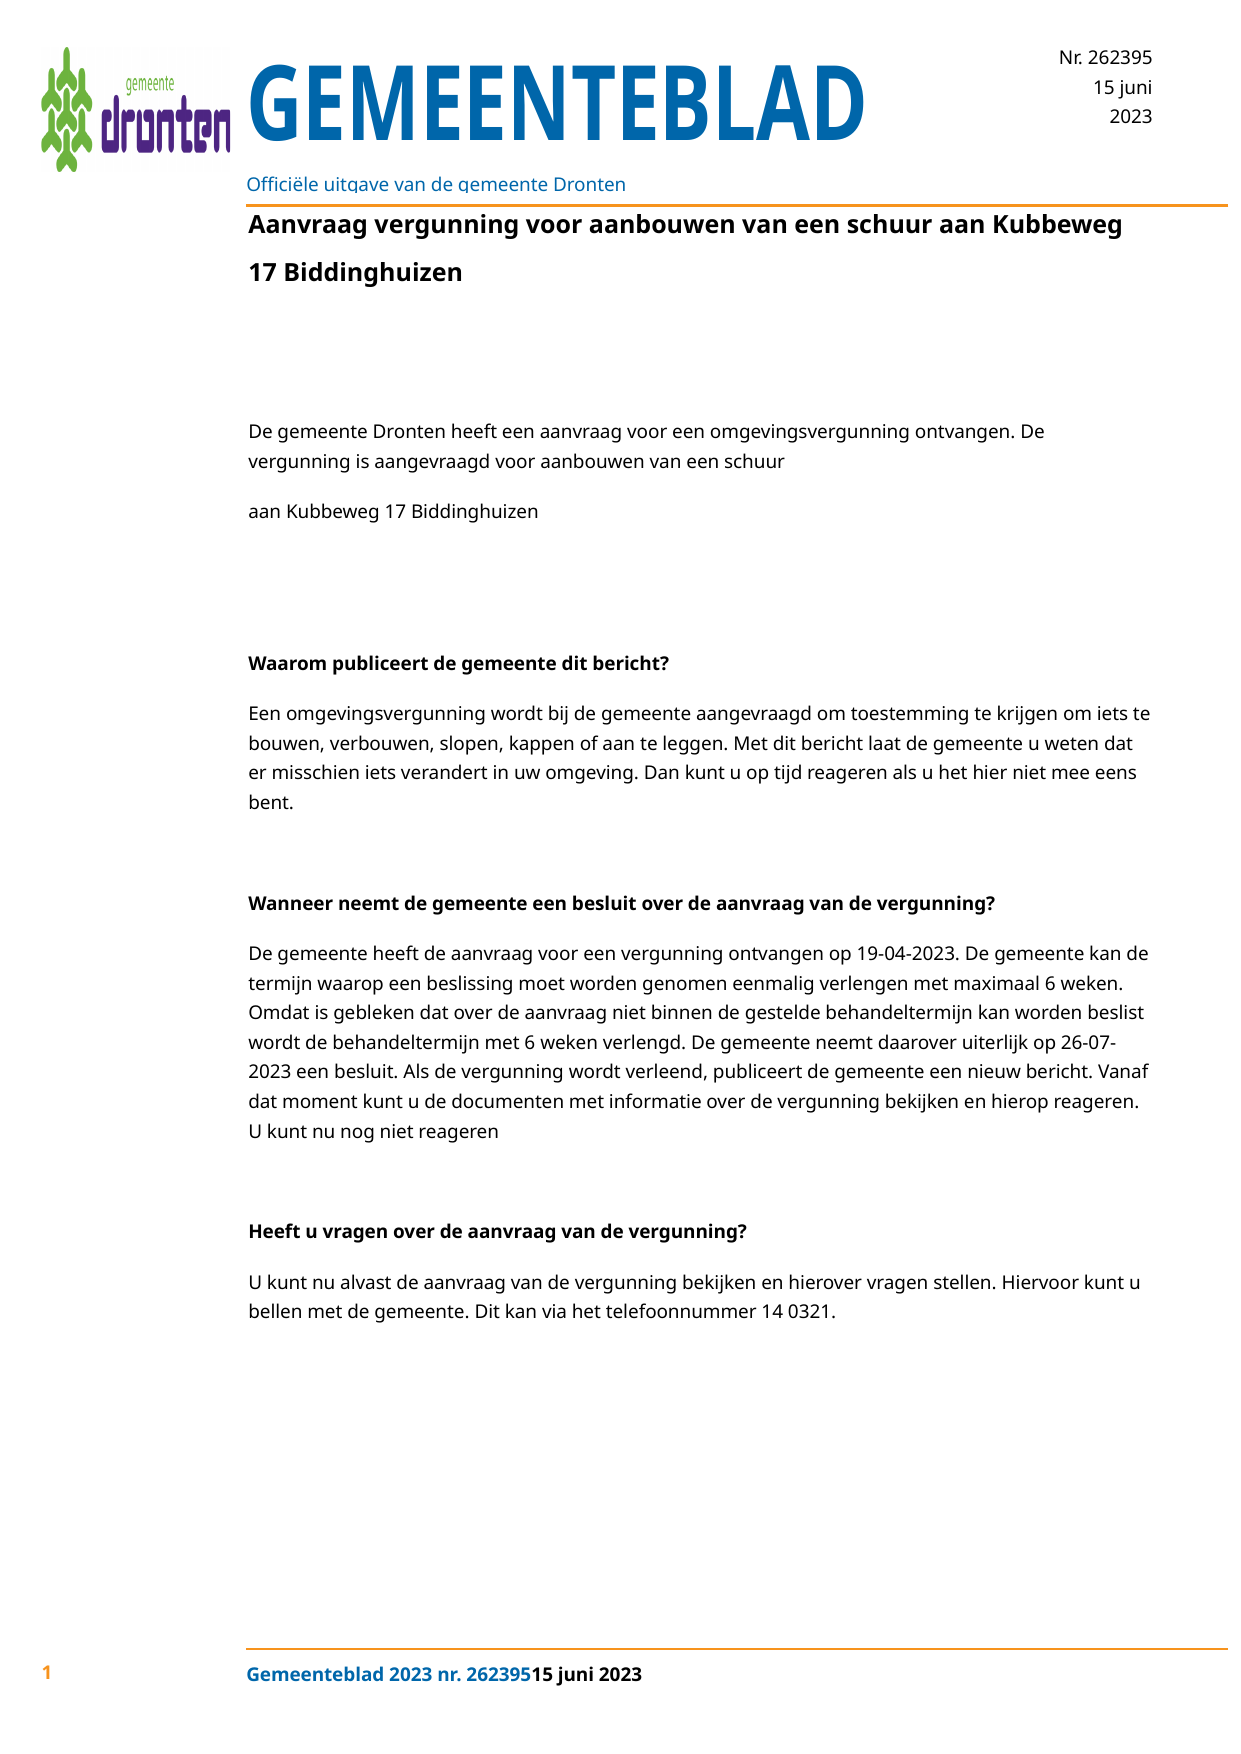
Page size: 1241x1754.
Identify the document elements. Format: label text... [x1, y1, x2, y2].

text De gemeente Dronten heeft een aanvraag voor een omgevingsvergunning ontvangen. De vergunning is aangevraagd voor aanbouwen van een schuur [248, 419, 1152, 474]
text De gemeente heeft de aanvraag voor een vergunning ontvangen op 19-04-2023. De gemeente kan de termijn waarop een beslissing moet worden genomen eenmalig verlengen met maximaal 6 weken. Omdat is gebleken dat over de aanvraag niet binnen de gestelde behandeltermijn kan worden beslist wordt de behandeltermijn met 6 weken verlengd. De gemeente neemt daarover uiterlijk op 26-07-2023 een besluit. Als de vergunning wordt verleend, publiceert de gemeente een nieuw bericht. Vanaf dat moment kunt u de documenten met informatie over de vergunning bekijken en hierop reageren. U kunt nu nog niet reageren [248, 940, 1152, 1144]
text Aanvraag vergunning voor aanbouwen van een schuur aan Kubbeweg 17 Biddinghuizen [248, 207, 1152, 288]
text Heeft u vragen over de aanvraag van de vergunning? [248, 1219, 1152, 1244]
picture [41, 47, 231, 172]
text Waarom publiceert de gemeente dit bericht? [248, 650, 1152, 676]
text Een omgevingsvergunning wordt bij de gemeente aangevraagd om toestemming te krijgen om iets te bouwen, verbouwen, slopen, kappen of aan te leggen. Met dit bericht laat de gemeente u weten dat er misschien iets verandert in uw omgeving. Dan kunt u op tijd reageren als u het hier niet mee eens bent. [248, 700, 1152, 815]
text U kunt nu alvast de aanvraag van de vergunning bekijken en hierover vragen stellen. Hiervoor kunt u bellen met de gemeente. Dit kan via het telefoonnummer 14 0321. [248, 1269, 1152, 1324]
text Wanneer neemt de gemeente een besluit over de aanvraag van de vergunning? [248, 890, 1152, 916]
text aan Kubbeweg 17 Biddinghuizen [248, 499, 1152, 524]
